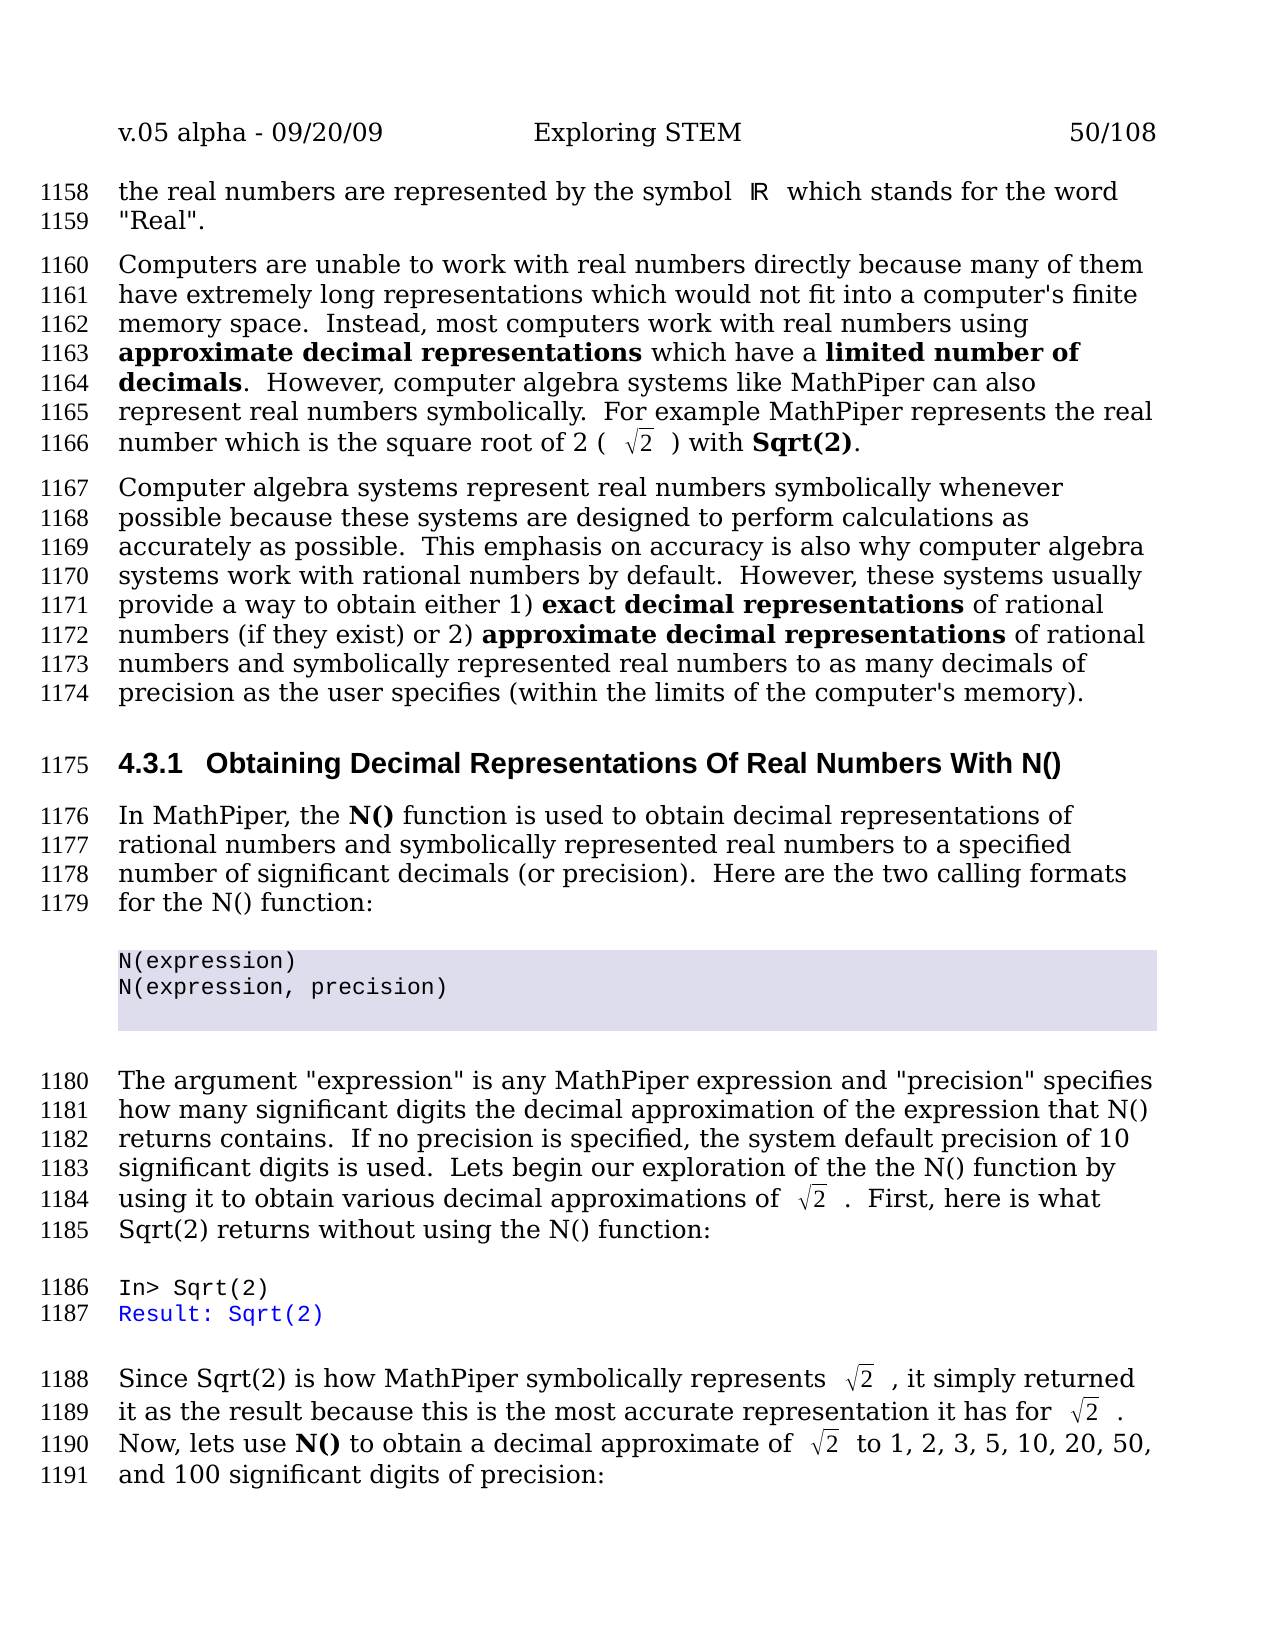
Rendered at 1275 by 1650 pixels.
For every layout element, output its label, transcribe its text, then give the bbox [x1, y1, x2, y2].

text Computers are unable to work with real numbers directly because many of them have extremely long representations which would not fit into a computer's finite memory space. Instead, most computers work with real numbers using approximate decimal representations which have a limited number of decimals. However, computer algebra systems like MathPiper can also represent real numbers symbolically. For example MathPiper represents the real number which is the square root of 2 () with Sqrt(2). [118, 251, 1157, 458]
text the real numbers are represented by the symbolwhich stands for the word "Real". [118, 177, 1157, 236]
subtitle Obtaining Decimal Representations Of Real Numbers With N() [118, 746, 1157, 780]
text The argument "expression" is any MathPiper expression and "precision" specifies how many significant digits the decimal approximation of the expression that N() returns contains. If no precision is specified, the system default precision of 10 significant digits is used. Lets begin our exploration of the the N() function by using it to obtain various decimal approximations of. First, here is what Sqrt(2) returns without using the N() function: [118, 1066, 1157, 1244]
text Result: Sqrt(2) [118, 1302, 1157, 1328]
table_header N(expression) N(expression, precision) [118, 950, 1157, 1031]
text In> Sqrt(2) [118, 1276, 1157, 1302]
text Since Sqrt(2) is how MathPiper symbolically represents, it simply returned it as the result because this is the most accurate representation it has for. Now, lets use N() to obtain a decimal approximate ofto 1, 2, 3, 5, 10, 20, 50, and 100 significant digits of precision: [118, 1363, 1157, 1489]
text Computer algebra systems represent real numbers symbolically whenever possible because these systems are designed to perform calculations as accurately as possible. This emphasis on accuracy is also why computer algebra systems work with rational numbers by default. However, these systems usually provide a way to obtain either 1) exact decimal representations of rational numbers (if they exist) or 2) approximate decimal representations of rational numbers and symbolically represented real numbers to as many decimals of precision as the user specifies (within the limits of the computer's memory). [118, 473, 1157, 707]
text In MathPiper, the N() function is used to obtain decimal representations of rational numbers and symbolically represented real numbers to a specified number of significant decimals (or precision). Here are the two calling formats for the N() function: [118, 801, 1157, 918]
